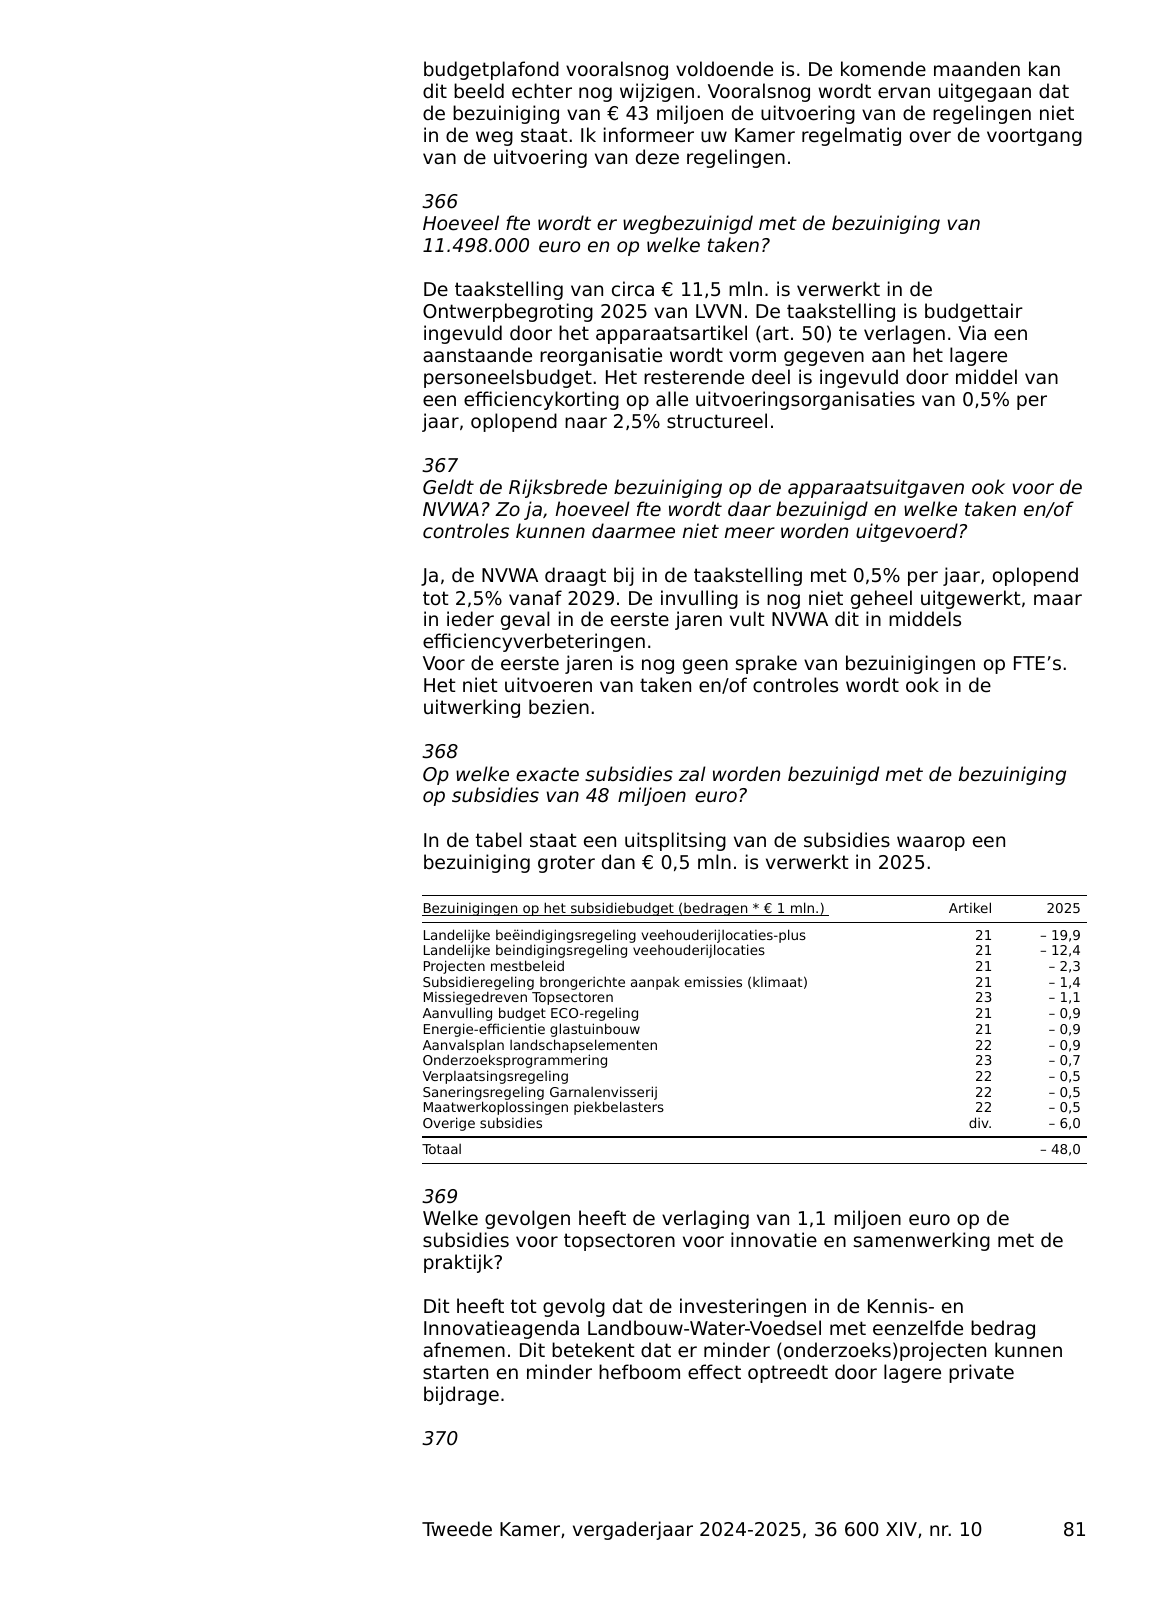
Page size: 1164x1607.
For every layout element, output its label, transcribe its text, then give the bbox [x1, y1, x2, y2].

table_cell – 0,5 [998, 1085, 1087, 1100]
table_cell – 12,4 [998, 943, 1087, 959]
table_cell 21 [910, 975, 998, 990]
table_cell – 1,1 [998, 990, 1087, 1006]
text In de tabel staat een uitsplitsing van de subsidies waarop een bezuiniging groter dan € 0,5 mln. is verwerkt in 2025. [422, 829, 1087, 873]
text 370 [422, 1428, 1087, 1450]
table_cell 21 [910, 959, 998, 974]
table_cell div. [910, 1116, 998, 1136]
text budgetplafond vooralsnog voldoende is. De komende maanden kan dit beeld echter nog wijzigen. Vooralsnog wordt ervan uitgegaan dat de bezuiniging van € 43 miljoen de uitvoering van de regelingen niet in de weg staat. Ik informeer uw Kamer regelmatig over de voortgang van de uitvoering van deze regelingen. [422, 59, 1087, 169]
table_cell – 19,9 [998, 923, 1087, 943]
table_cell Missiegedreven Topsectoren [422, 990, 909, 1006]
text Op welke exacte subsidies zal worden bezuinigd met de bezuiniging op subsidies van 48 miljoen euro? [422, 763, 1087, 807]
text Geldt de Rijksbrede bezuiniging op de apparaatsuitgaven ook voor de NVWA? Zo ja, hoeveel fte wordt daar bezuinigd en welke taken en/of controles kunnen daarmee niet meer worden uitgevoerd? [422, 477, 1087, 543]
table_cell Totaal [422, 1138, 909, 1163]
table_header Bezuinigingen op het subsidiebudget (bedragen * € 1 mln.) [422, 896, 909, 922]
table_cell – 0,5 [998, 1100, 1087, 1116]
text 367 [422, 455, 1087, 477]
table_cell 21 [910, 1022, 998, 1037]
text 366 [422, 191, 1087, 213]
table_cell – 6,0 [998, 1116, 1087, 1136]
text 368 [422, 741, 1087, 763]
table_cell 22 [910, 1085, 998, 1100]
table_header Artikel [910, 896, 998, 922]
text 369 [422, 1186, 1087, 1208]
table_cell Onderzoeksprogrammering [422, 1053, 909, 1069]
table_cell – 0,9 [998, 1006, 1087, 1022]
text De taakstelling van circa € 11,5 mln. is verwerkt in de Ontwerpbegroting 2025 van LVVN. De taakstelling is budgettair ingevuld door het apparaatsartikel (art. 50) te verlagen. Via een aanstaande reorganisatie wordt vorm gegeven aan het lagere personeelsbudget. Het resterende deel is ingevuld door middel van een efficiencykorting op alle uitvoeringsorganisaties van 0,5% per jaar, oplopend naar 2,5% structureel. [422, 279, 1087, 433]
table_cell – 2,3 [998, 959, 1087, 974]
table_cell Aanvulling budget ECO-regeling [422, 1006, 909, 1022]
table_cell 22 [910, 1100, 998, 1116]
text Voor de eerste jaren is nog geen sprake van bezuinigingen op FTE’s. Het niet uitvoeren van taken en/of controles wordt ook in de uitwerking bezien. [422, 653, 1087, 719]
text Dit heeft tot gevolg dat de investeringen in de Kennis- en Innovatieagenda Landbouw-Water-Voedsel met eenzelfde bedrag afnemen. Dit betekent dat er minder (onderzoeks)projecten kunnen starten en minder hefboom effect optreedt door lagere private bijdrage. [422, 1296, 1087, 1406]
table_cell Aanvalsplan landschapselementen [422, 1038, 909, 1053]
table_cell Verplaatsingsregeling [422, 1069, 909, 1084]
table_cell Projecten mestbeleid [422, 959, 909, 974]
table_cell Overige subsidies [422, 1116, 909, 1136]
table_cell – 0,9 [998, 1022, 1087, 1037]
text Ja, de NVWA draagt bij in de taakstelling met 0,5% per jaar, oplopend tot 2,5% vanaf 2029. De invulling is nog niet geheel uitgewerkt, maar in ieder geval in de eerste jaren vult NVWA dit in middels efficiencyverbeteringen. [422, 565, 1087, 653]
text Hoeveel fte wordt er wegbezuinigd met de bezuiniging van 11.498.000 euro en op welke taken? [422, 213, 1087, 257]
table_cell 23 [910, 1053, 998, 1069]
table_cell 22 [910, 1038, 998, 1053]
table_cell – 1,4 [998, 975, 1087, 990]
table_cell Energie-efficientie glastuinbouw [422, 1022, 909, 1037]
table_cell Subsidieregeling brongerichte aanpak emissies (klimaat) [422, 975, 909, 990]
table_cell 21 [910, 1006, 998, 1022]
table_cell [910, 1138, 998, 1163]
table_cell – 48,0 [998, 1138, 1087, 1163]
table_cell – 0,9 [998, 1038, 1087, 1053]
table_cell Maatwerkoplossingen piekbelasters [422, 1100, 909, 1116]
table_cell – 0,5 [998, 1069, 1087, 1084]
table_cell Saneringsregeling Garnalenvisserij [422, 1085, 909, 1100]
table_cell Landelijke beindigingsregeling veehouderijlocaties [422, 943, 909, 959]
table_cell 21 [910, 923, 998, 943]
table_cell Landelijke beëindigingsregeling veehouderijlocaties-plus [422, 923, 909, 943]
text Welke gevolgen heeft de verlaging van 1,1 miljoen euro op de subsidies voor topsectoren voor innovatie en samenwerking met de praktijk? [422, 1208, 1087, 1274]
table_cell 21 [910, 943, 998, 959]
table_header 2025 [998, 896, 1087, 922]
table_cell – 0,7 [998, 1053, 1087, 1069]
table_cell 22 [910, 1069, 998, 1084]
table_cell 23 [910, 990, 998, 1006]
